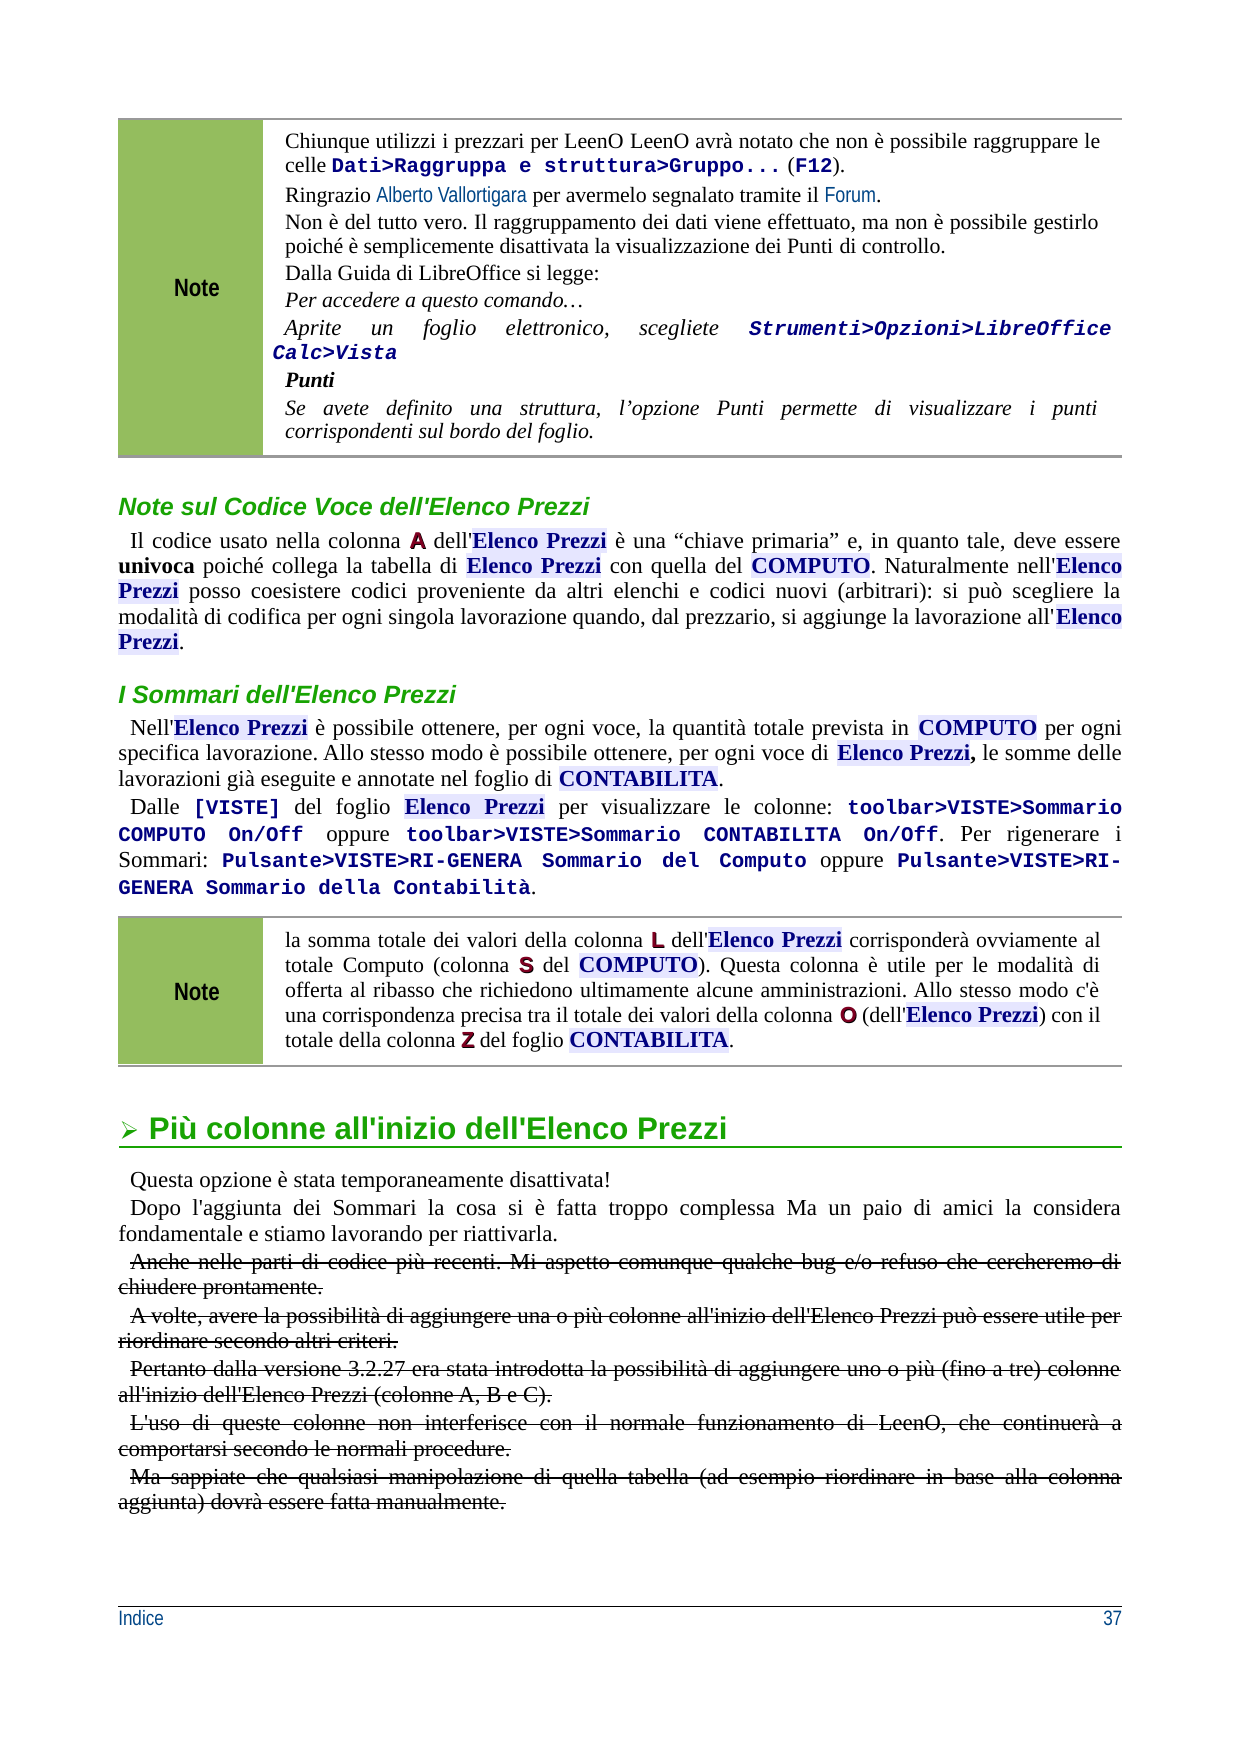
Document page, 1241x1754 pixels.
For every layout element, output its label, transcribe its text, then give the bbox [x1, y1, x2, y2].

table_header la somma totale dei valori della colonna L dell'Elenco Prezzi corrisponderà ovviamente al totale Computo (colonna S del COMPUTO). Questa colonna è utile per le modalità di offerta al ribasso che richiedono ultimamente alcune amministrazioni. Allo stesso modo c'è una corrispondenza precisa tra il totale dei valori della colonna O (dell'Elenco Prezzi) con il totale della colonna Z del foglio CONTABILITA. [264, 918, 1122, 1064]
text L'uso di queste colonne non interferisce con il normale funzionamento di LeenO, che continuerà a comportarsi secondo le normali procedure. [118, 1410, 1122, 1461]
table_header Chiunque utilizzi i prezzari per LeenO LeenO avrà notato che non è possibile raggruppare le celle Dati>Raggruppa e struttura>Gruppo... (F12). Ringrazio Alberto Vallortigara per avermelo segnalato tramite il Forum. Non è del tutto vero. Il raggruppamento dei dati viene effettuato, ma non è possibile gestirlo poiché è semplicemente disattivata la visualizzazione dei Punti di controllo. Dalla Guida di LibreOffice si legge: Per accedere a questo comando… Aprite un foglio elettronico, scegliete Strumenti>Opzioni>LibreOffice Calc>Vista Punti Se avete definito una struttura, l’opzione Punti permette di visualizzare i punti corrispondenti sul bordo del foglio. [264, 120, 1122, 455]
table_header Note [118, 918, 263, 1064]
text Nell'Elenco Prezzi è possibile ottenere, per ogni voce, la quantità totale prevista in COMPUTO per ogni specifica lavorazione. Allo stesso modo è possibile ottenere, per ogni voce di Elenco Prezzi, le somme delle lavorazioni già eseguite e annotate nel foglio di CONTABILITA. [118, 715, 1122, 791]
text A volte, avere la possibilità di aggiungere una o più colonne all'inizio dell'Elenco Prezzi può essere utile per riordinare secondo altri criteri. [118, 1303, 1122, 1353]
text Il codice usato nella colonna A dell'Elenco Prezzi è una “chiave primaria” e, in quanto tale, deve essere univoca poiché collega la tabella di Elenco Prezzi con quella del COMPUTO. Naturalmente nell'Elenco Prezzi posso coesistere codici proveniente da altri elenchi e codici nuovi (arbitrari): si può scegliere la modalità di codifica per ogni singola lavorazione quando, dal prezzario, si aggiunge la lavorazione all'Elenco Prezzi. [118, 527, 1122, 655]
table_header Note [118, 120, 263, 455]
text Pertanto dalla versione 3.2.27 era stata introdotta la possibilità di aggiungere uno o più (fino a tre) colonne all'inizio dell'Elenco Prezzi (colonne A, B e C). [118, 1356, 1122, 1407]
text Dalle [VISTE] del foglio Elenco Prezzi per visualizzare le colonne: toolbar>VISTE>Sommario COMPUTO On/Off oppure toolbar>VISTE>Sommario CONTABILITA On/Off. Per rigenerare i Sommari: Pulsante>VISTE>RI-GENERA Sommario del Computo oppure Pulsante>VISTE>RI-GENERA Sommario della Contabilità. [118, 794, 1122, 901]
text Questa opzione è stata temporaneamente disattivata! [118, 1167, 1122, 1192]
text Dopo l'aggiunta dei Sommari la cosa si è fatta troppo complessa Ma un paio di amici la considera fondamentale e stiamo lavorando per riattivarla. [118, 1195, 1122, 1246]
text Ma sappiate che qualsiasi manipolazione di quella tabella (ad esempio riordinare in base alla colonna aggiunta) dovrà essere fatta manualmente. [118, 1464, 1122, 1515]
subtitle Note sul Codice Voce dell'Elenco Prezzi [118, 493, 1122, 521]
subtitle Più colonne all'inizio dell'Elenco Prezzi [119, 1111, 1122, 1146]
subtitle I Sommari dell'Elenco Prezzi [118, 681, 1122, 708]
text Anche nelle parti di codice più recenti. Mi aspetto comunque qualche bug e/o refuso che cercheremo di chiudere prontamente. [118, 1249, 1122, 1300]
